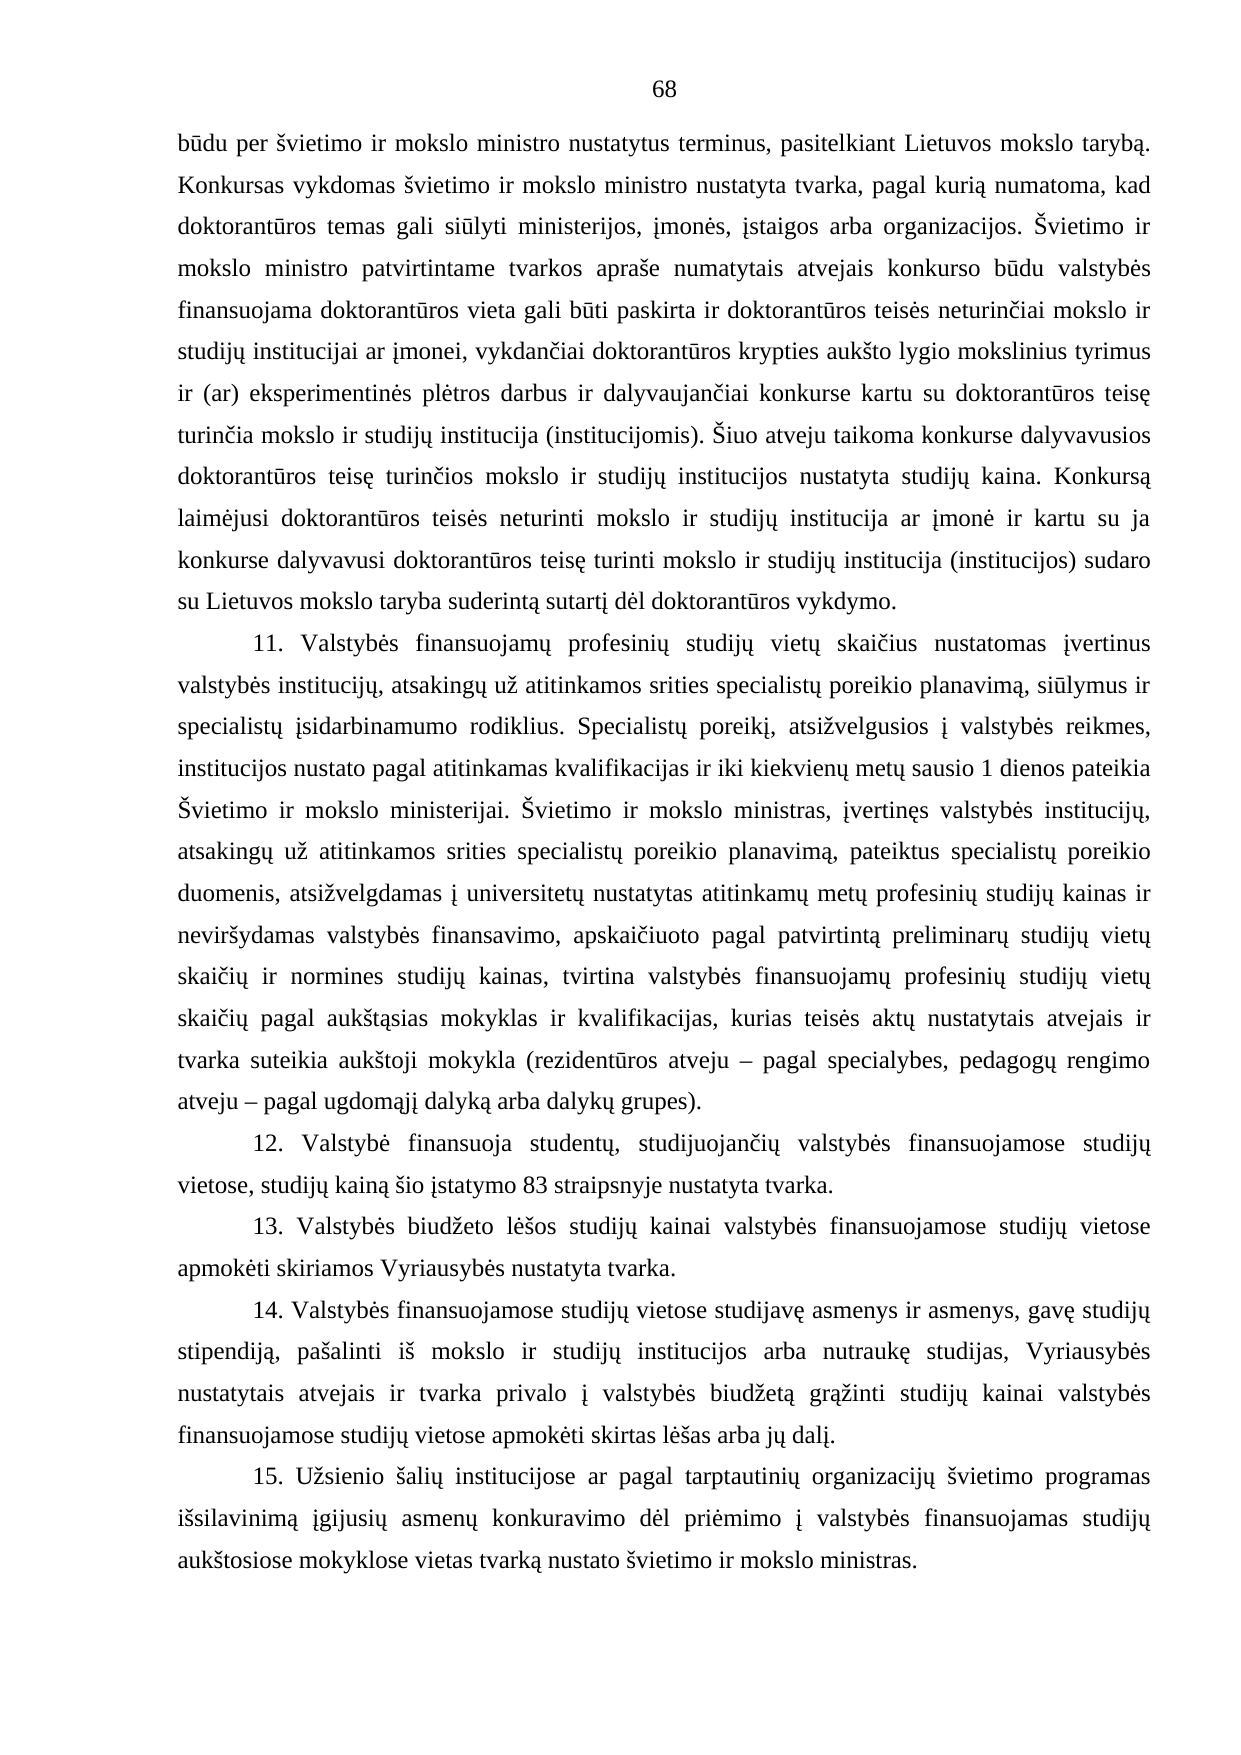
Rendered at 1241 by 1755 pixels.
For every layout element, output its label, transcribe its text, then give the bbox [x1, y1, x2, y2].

text 12. Valstybė finansuoja studentų, studijuojančių valstybės finansuojamose studijų vietose, studijų kainą šio įstatymo 83 straipsnyje nustatyta tvarka. [177, 1118, 1152, 1201]
text 11. Valstybės finansuojamų profesinių studijų vietų skaičius nustatomas įvertinus valstybės institucijų, atsakingų už atitinkamos srities specialistų poreikio planavimą, siūlymus ir specialistų įsidarbinamumo rodiklius. Specialistų poreikį, atsižvelgusios į valstybės reikmes, institucijos nustato pagal atitinkamas kvalifikacijas ir iki kiekvienų metų sausio 1 dienos pateikia Švietimo ir mokslo ministerijai. Švietimo ir mokslo ministras, įvertinęs valstybės institucijų, atsakingų už atitinkamos srities specialistų poreikio planavimą, pateiktus specialistų poreikio duomenis, atsižvelgdamas į universitetų nustatytas atitinkamų metų profesinių studijų kainas ir neviršydamas valstybės finansavimo, apskaičiuoto pagal patvirtintą preliminarų studijų vietų skaičių ir normines studijų kainas, tvirtina valstybės finansuojamų profesinių studijų vietų skaičių pagal aukštąsias mokyklas ir kvalifikacijas, kurias teisės aktų nustatytais atvejais ir tvarka suteikia aukštoji mokykla (rezidentūros atveju – pagal specialybes, pedagogų rengimo atveju – pagal ugdomąjį dalyką arba dalykų grupes). [177, 618, 1152, 1118]
text būdu per švietimo ir mokslo ministro nustatytus terminus, pasitelkiant Lietuvos mokslo tarybą. Konkursas vykdomas švietimo ir mokslo ministro nustatyta tvarka, pagal kurią numatoma, kad doktorantūros temas gali siūlyti ministerijos, įmonės, įstaigos arba organizacijos. Švietimo ir mokslo ministro patvirtintame tvarkos apraše numatytais atvejais konkurso būdu valstybės finansuojama doktorantūros vieta gali būti paskirta ir doktorantūros teisės neturinčiai mokslo ir studijų institucijai ar įmonei, vykdančiai doktorantūros krypties aukšto lygio mokslinius tyrimus ir (ar) eksperimentinės plėtros darbus ir dalyvaujančiai konkurse kartu su doktorantūros teisę turinčia mokslo ir studijų institucija (institucijomis). Šiuo atveju taikoma konkurse dalyvavusios doktorantūros teisę turinčios mokslo ir studijų institucijos nustatyta studijų kaina. Konkursą laimėjusi doktorantūros teisės neturinti mokslo ir studijų institucija ar įmonė ir kartu su ja konkurse dalyvavusi doktorantūros teisę turinti mokslo ir studijų institucija (institucijos) sudaro su Lietuvos mokslo taryba suderintą sutartį dėl doktorantūros vykdymo. [177, 118, 1152, 618]
text 14. Valstybės finansuojamose studijų vietose studijavę asmenys ir asmenys, gavę studijų stipendiją, pašalinti iš mokslo ir studijų institucijos arba nutraukę studijas, Vyriausybės nustatytais atvejais ir tvarka privalo į valstybės biudžetą grąžinti studijų kainai valstybės finansuojamose studijų vietose apmokėti skirtas lėšas arba jų dalį. [177, 1285, 1152, 1451]
text 15. Užsienio šalių institucijose ar pagal tarptautinių organizacijų švietimo programas išsilavinimą įgijusių asmenų konkuravimo dėl priėmimo į valstybės finansuojamas studijų aukštosiose mokyklose vietas tvarką nustato švietimo ir mokslo ministras. [177, 1451, 1152, 1576]
text 13. Valstybės biudžeto lėšos studijų kainai valstybės finansuojamose studijų vietose apmokėti skiriamos Vyriausybės nustatyta tvarka. [177, 1201, 1152, 1285]
